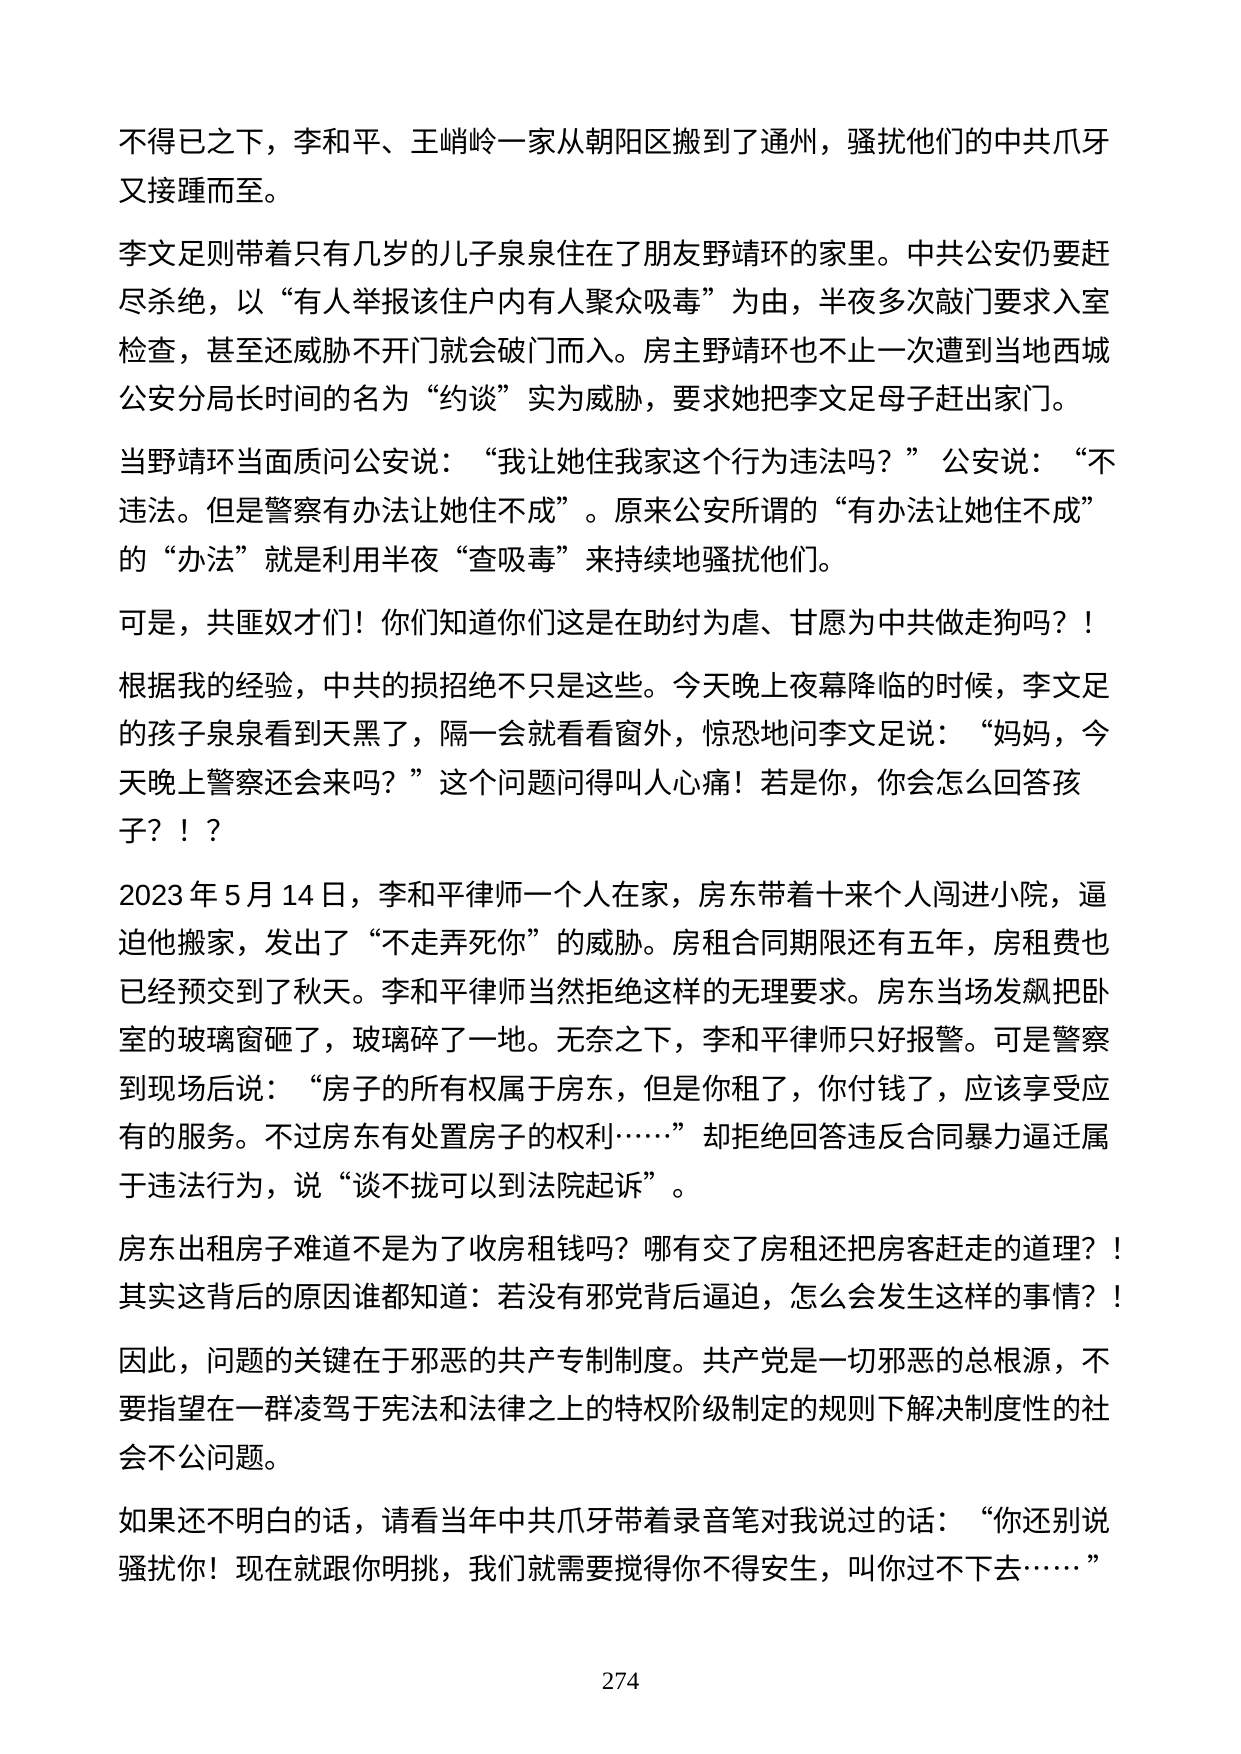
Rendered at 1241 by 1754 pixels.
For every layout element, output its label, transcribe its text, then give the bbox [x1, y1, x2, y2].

text 当野靖环当面质问公安说：“我让她住我家这个行为违法吗？” 公安说：“不违法。但是警察有办法让她住不成”。原来公安所谓的“有办法让她住不成”的“办法”就是利用半夜“查吸毒”来持续地骚扰他们。 [118, 439, 1122, 578]
text 不得已之下，李和平、王峭岭一家从朝阳区搬到了通州，骚扰他们的中共爪牙又接踵而至。 [118, 118, 1122, 209]
text 如果还不明白的话，请看当年中共爪牙带着录音笔对我说过的话：“你还别说骚扰你！现在就跟你明挑，我们就需要搅得你不得安生，叫你过不下去…… ” [118, 1497, 1122, 1588]
text 2023年5月14日，李和平律师一个人在家，房东带着十来个人闯进小院，逼迫他搬家，发出了“不走弄死你”的威胁。房租合同期限还有五年，房租费也已经预交到了秋天。李和平律师当然拒绝这样的无理要求。房东当场发飙把卧室的玻璃窗砸了，玻璃碎了一地。无奈之下，李和平律师只好报警。可是警察到现场后说：“房子的所有权属于房东，但是你租了，你付钱了，应该享受应有的服务。不过房东有处置房子的权利……”却拒绝回答违反合同暴力逼迁属于违法行为，说“谈不拢可以到法院起诉”。 [118, 871, 1122, 1204]
text 房东出租房子难道不是为了收房租钱吗？哪有交了房租还把房客赶走的道理？！其实这背后的原因谁都知道：若没有邪党背后逼迫，怎么会发生这样的事情？！ [118, 1225, 1122, 1316]
text 李文足则带着只有几岁的儿子泉泉住在了朋友野靖环的家里。中共公安仍要赶尽杀绝，以“有人举报该住户内有人聚众吸毒”为由，半夜多次敲门要求入室检查，甚至还威胁不开门就会破门而入。房主野靖环也不止一次遭到当地西城公安分局长时间的名为“约谈”实为威胁，要求她把李文足母子赶出家门。 [118, 230, 1122, 418]
text 可是，共匪奴才们！你们知道你们这是在助纣为虐、甘愿为中共做走狗吗？！ [118, 599, 1122, 641]
text 根据我的经验，中共的损招绝不只是这些。今天晚上夜幕降临的时候，李文足的孩子泉泉看到天黑了，隔一会就看看窗外，惊恐地问李文足说：“妈妈，今天晚上警察还会来吗？”这个问题问得叫人心痛！若是你，你会怎么回答孩子？！？ [118, 662, 1122, 850]
text 因此，问题的关键在于邪恶的共产专制制度。共产党是一切邪恶的总根源，不要指望在一群凌驾于宪法和法律之上的特权阶级制定的规则下解决制度性的社会不公问题。 [118, 1337, 1122, 1476]
